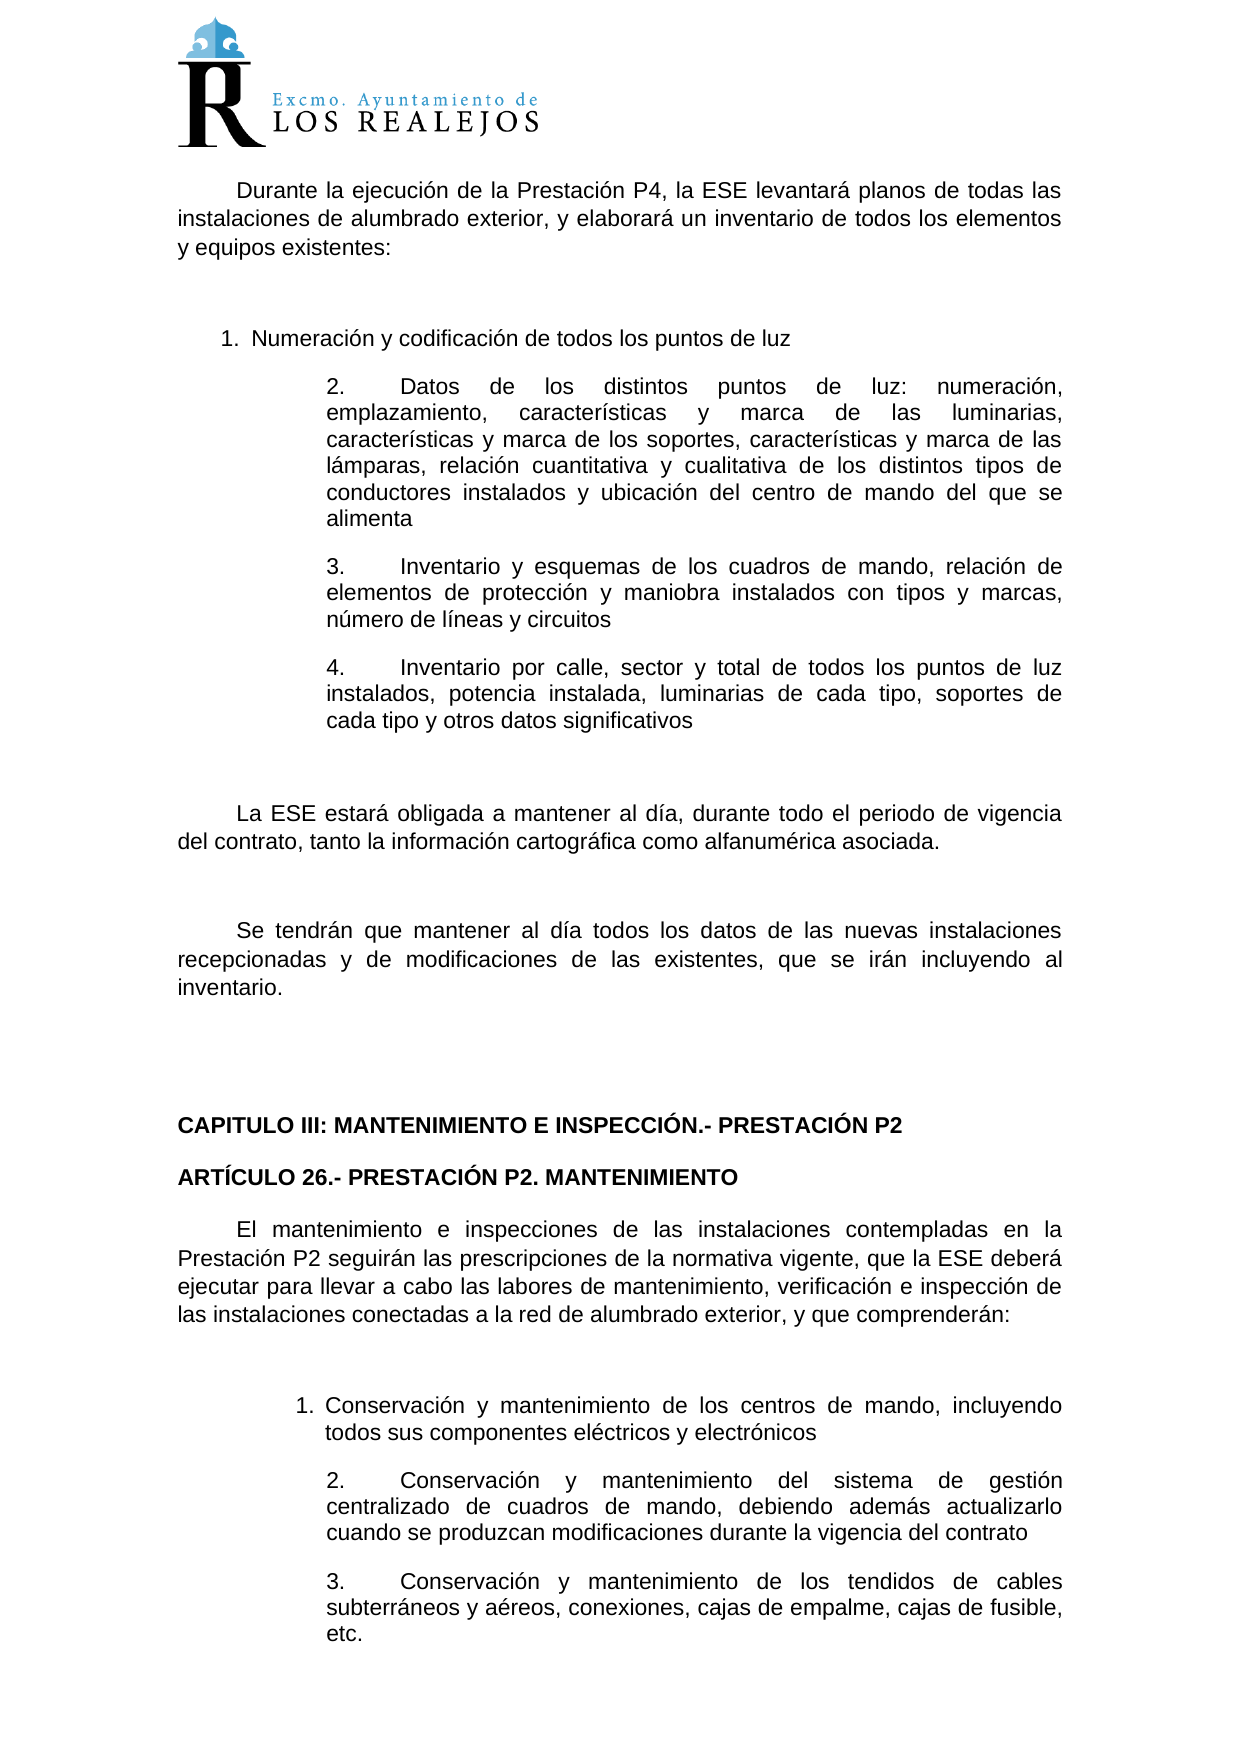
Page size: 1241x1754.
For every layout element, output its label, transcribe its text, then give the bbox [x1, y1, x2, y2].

list Conservación y mantenimiento de los centros de mando, incluyendo todos sus componentes eléctricos y electrónicos [295, 1392, 1063, 1445]
list Conservación y mantenimiento de los tendidos de cables subterráneos y aéreos, conexiones, cajas de empalme, cajas de fusible, etc. [326, 1568, 1063, 1647]
list Inventario y esquemas de los cuadros de mando, relación de elementos de protección y maniobra instalados con tipos y marcas, número de líneas y circuitos [326, 553, 1063, 632]
list Datos de los distintos puntos de luz: numeración, emplazamiento, características y marca de las luminarias, características y marca de los soportes, características y marca de las lámparas, relación cuantitativa y cualitativa de los distintos tipos de conductores instalados y ubicación del centro de mando del que se alimenta [326, 373, 1063, 531]
text El mantenimiento e inspecciones de las instalaciones contempladas en la Prestación P2 seguirán las prescripciones de la normativa vigente, que la ESE deberá ejecutar para llevar a cabo las labores de mantenimiento, verificación e inspección de las instalaciones conectadas a la red de alumbrado exterior, y que comprenderán: [177, 1216, 1063, 1327]
list Conservación y mantenimiento del sistema de gestión centralizado de cuadros de mando, debiendo además actualizarlo cuando se produzcan modificaciones durante la vigencia del contrato [326, 1467, 1063, 1546]
list Inventario por calle, sector y total de todos los puntos de luz instalados, potencia instalada, luminarias de cada tipo, soportes de cada tipo y otros datos significativos [326, 654, 1063, 733]
text La ESE estará obligada a mantener al día, durante todo el periodo de vigencia del contrato, tanto la información cartográfica como alfanumérica asociada. [177, 800, 1063, 854]
text Se tendrán que mantener al día todos los datos de las nuevas instalaciones recepcionadas y de modificaciones de las existentes, que se irán incluyendo al inventario. [177, 917, 1063, 1000]
text CAPITULO III: MANTENIMIENTO E INSPECCIÓN.- PRESTACIÓN P2 [177, 1112, 1063, 1138]
text Durante la ejecución de la Prestación P4, la ESE levantará planos de todas las instalaciones de alumbrado exterior, y elaborará un inventario de todos los elementos y equipos existentes: [177, 177, 1063, 260]
text ARTÍCULO 26.- PRESTACIÓN P2. MANTENIMIENTO [177, 1164, 1063, 1190]
list Numeración y codificación de todos los puntos de luz [177, 325, 1063, 351]
